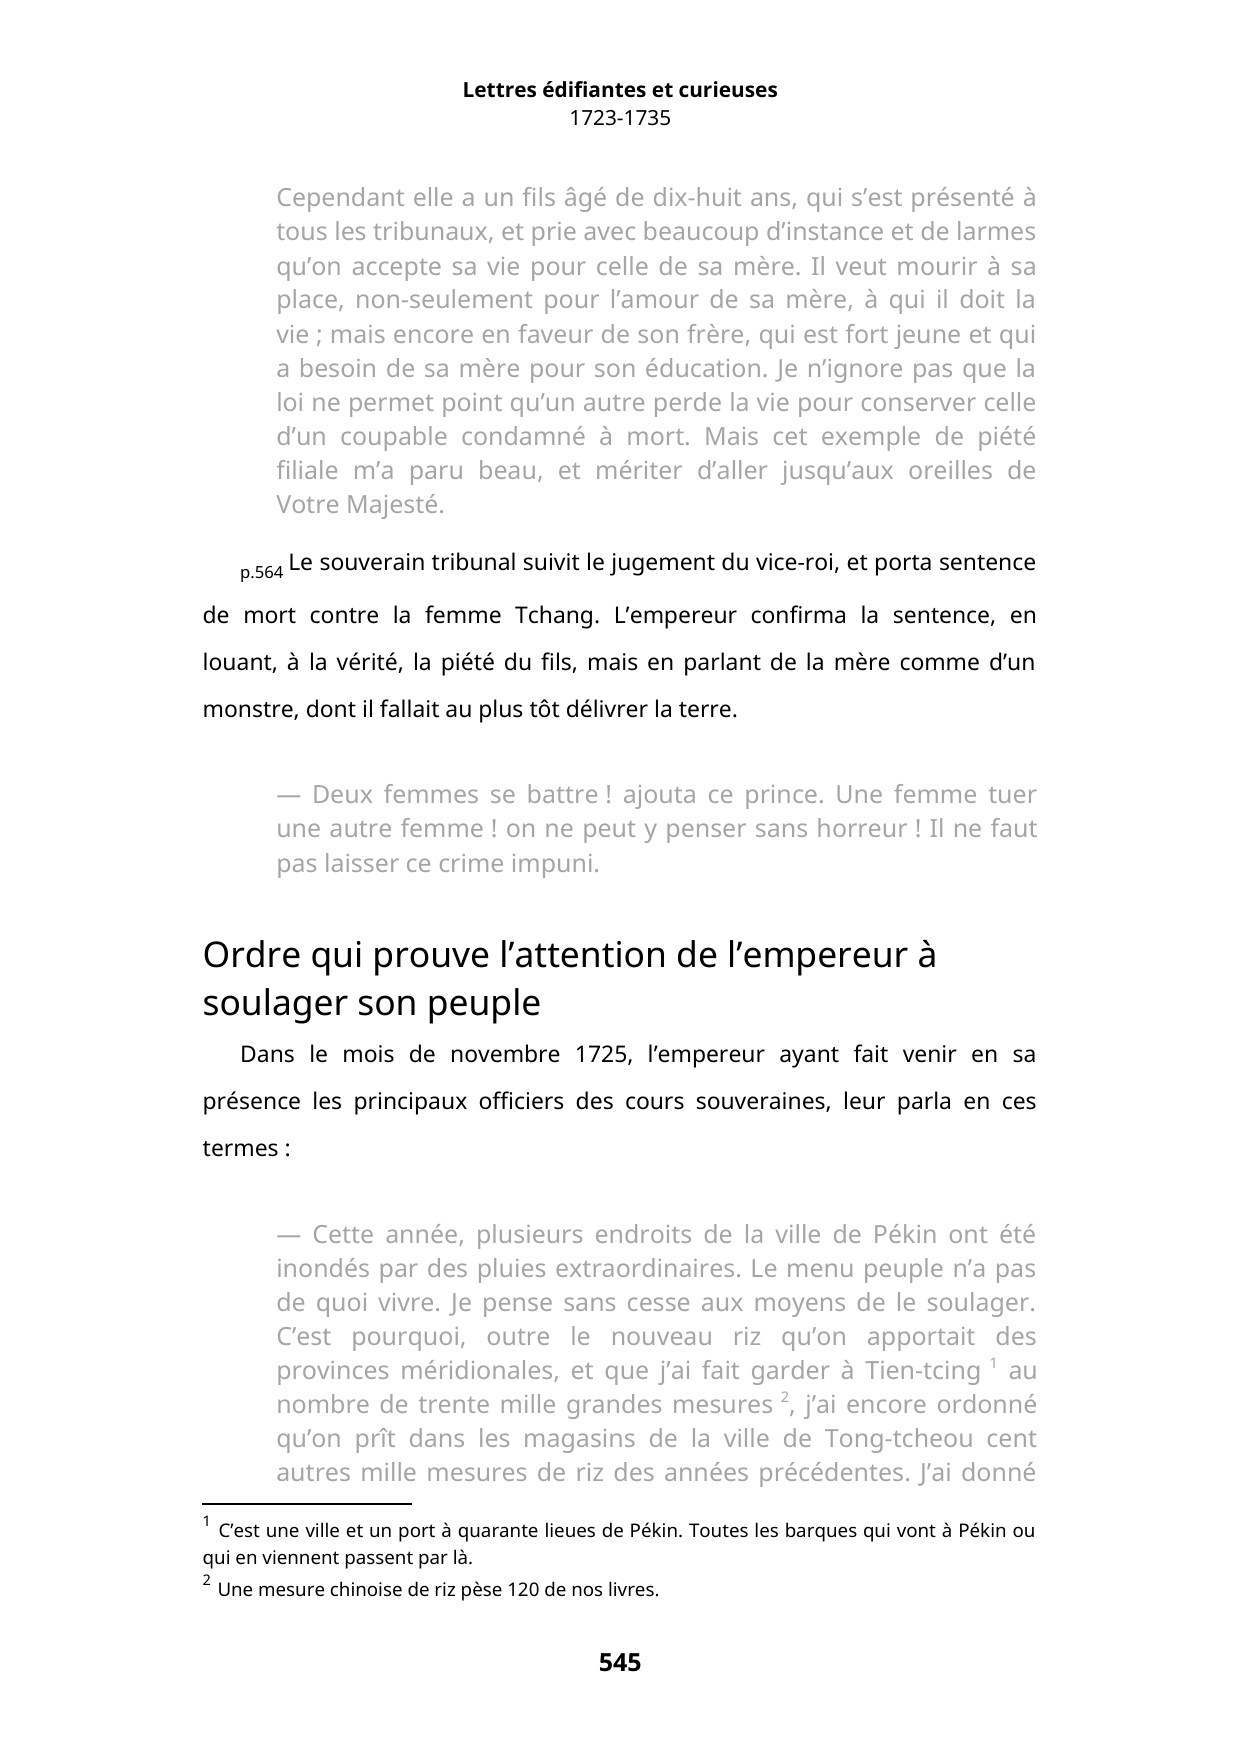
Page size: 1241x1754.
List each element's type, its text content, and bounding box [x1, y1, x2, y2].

text Cependant elle a un fils âgé de dix-huit ans, qui s’est présenté à tous les tribunaux, et prie avec beaucoup d’instance et de larmes qu’on accepte sa vie pour celle de sa mère. Il veut mourir à sa place, non-seulement pour l’amour de sa mère, à qui il doit la vie ; mais encore en faveur de son frère, qui est fort jeune et qui a besoin de sa mère pour son éducation. Je n’ignore pas que la loi ne permet point qu’un autre perde la vie pour conserver celle d’un coupable condamné à mort. Mais cet exemple de piété filiale m’a paru beau, et mériter d’aller jusqu’aux oreilles de Votre Majesté. [276, 180, 1038, 521]
text Une mesure chinoise de riz pèse 120 de nos livres. [202, 1570, 1038, 1604]
text p.564 Le souverain tribunal suivit le jugement du vice-roi, et porta sentence de mort contre la femme Tchang. L’empereur confirma la sentence, en louant, à la vérité, la piété du fils, mais en parlant de la mère comme d’un monstre, dont il fallait au plus tôt délivrer la terre. [202, 546, 1038, 724]
text Dans le mois de novembre 1725, l’empereur ayant fait venir en sa présence les principaux officiers des cours souveraines, leur parla en ces termes : [202, 1038, 1038, 1163]
text — Cette année, plusieurs endroits de la ville de Pékin ont été inondés par des pluies extraordinaires. Le menu peuple n’a pas de quoi vivre. Je pense sans cesse aux moyens de le soulager. C’est pourquoi, outre le nouveau riz qu’on apportait des provinces méridionales, et que j’ai fait garder à Tien-tcing au nombre de trente mille grandes mesures , j’ai encore ordonné qu’on prît dans les magasins de la ville de Tong-tcheou cent autres mille mesures de riz des années précédentes. J’ai donné [276, 1216, 1038, 1489]
text — Deux femmes se battre ! ajouta ce prince. Une femme tuer une autre femme ! on ne peut y penser sans horreur ! Il ne faut pas laisser ce crime impuni. [276, 777, 1038, 879]
text C’est une ville et un port à quarante lieues de Pékin. Toutes les barques qui vont à Pékin ou qui en viennent passent par là. [202, 1510, 1038, 1570]
subtitle Ordre qui prouve l’attention de l’empereur à soulager son peuple [202, 929, 1038, 1026]
